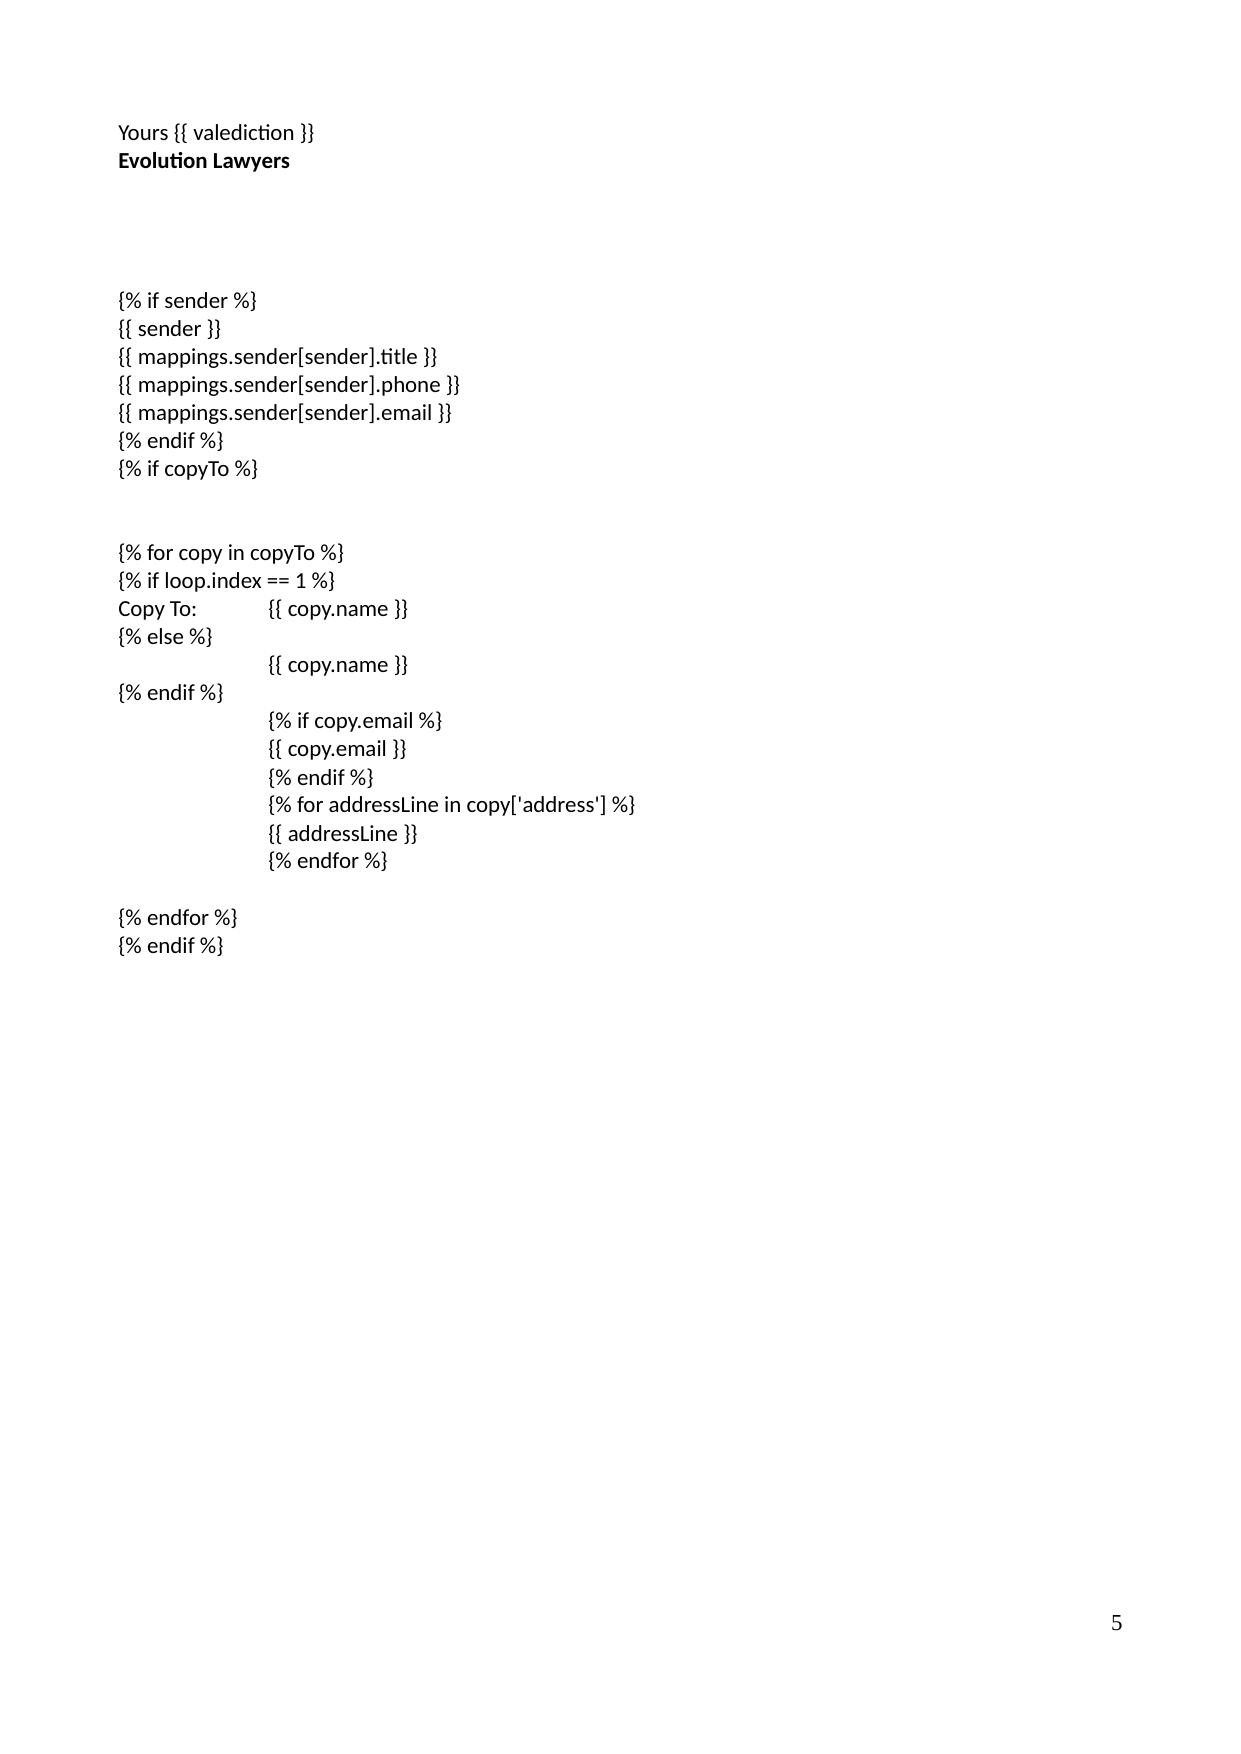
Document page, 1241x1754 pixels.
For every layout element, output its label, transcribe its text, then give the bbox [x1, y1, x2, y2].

text {% endif %} [118, 763, 1122, 791]
text {% if loop.index == 1 %} [118, 566, 1122, 594]
text {% endfor %} [118, 847, 1122, 875]
text {% if copy.email %} [118, 707, 1122, 734]
text {% if copyTo %} [118, 454, 1122, 482]
text {% endif %} [118, 931, 1122, 959]
text {% else %} [118, 622, 1122, 651]
text {% for copy in copyTo %} [118, 538, 1122, 566]
text {% for addressLine in copy['address'] %} [118, 791, 1122, 819]
table_header Yours {{ valediction }} Evolution Lawyers {% if sender %} {{ sender }} {{ mappings.sender[sender].title }} {{ mappings.sender[sender].phone }} {{ mappings.sender[sender].email }} {% endif %} [118, 118, 1122, 454]
text {{ copy.name }} [118, 651, 1122, 678]
text {% endif %} [118, 678, 1122, 707]
text {% endfor %} [118, 903, 1122, 931]
text Copy To: {{ copy.name }} [118, 594, 1122, 622]
text {{ addressLine }} [118, 819, 1122, 847]
text {{ copy.email }} [118, 734, 1122, 763]
